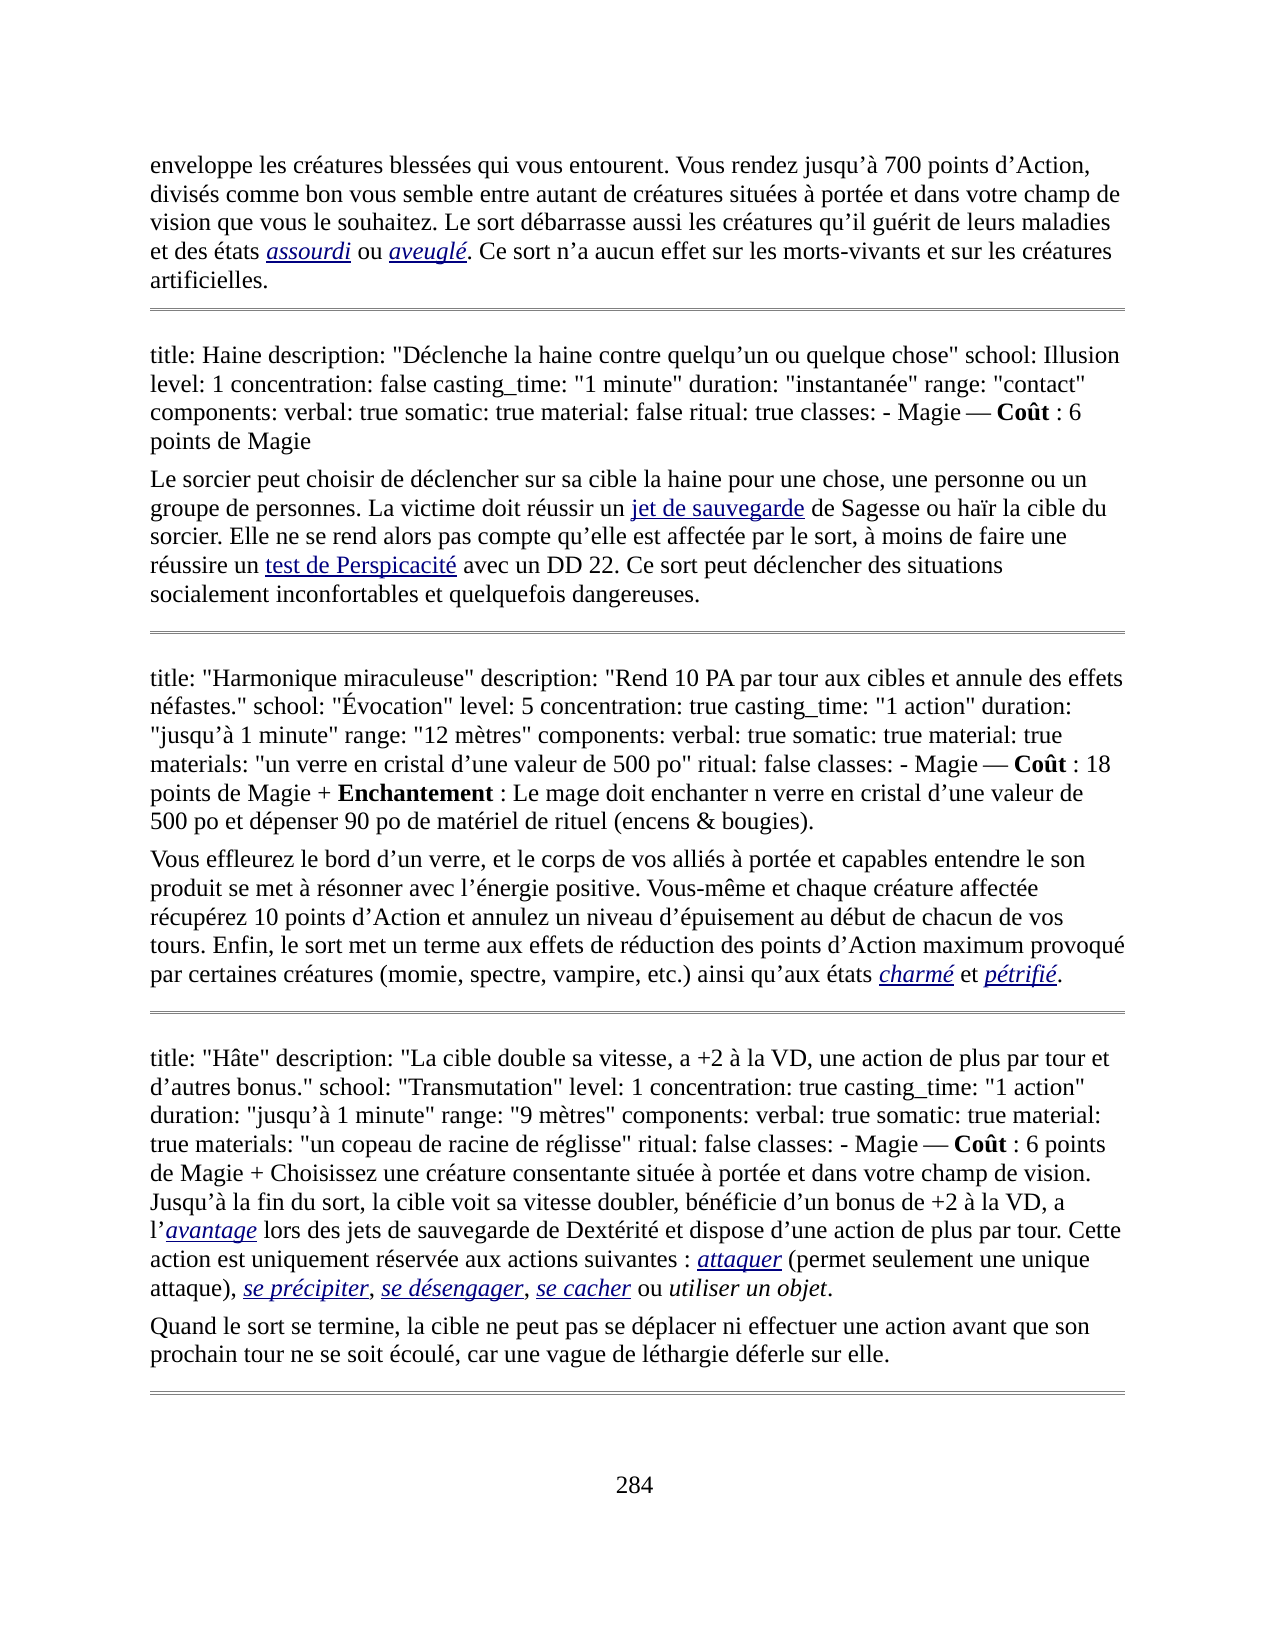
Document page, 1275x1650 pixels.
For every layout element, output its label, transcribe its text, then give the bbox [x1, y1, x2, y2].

text Vous effleurez le bord d’un verre, et le corps de vos alliés à portée et capables entendre le son produit se met à résonner avec l’énergie positive. Vous-même et chaque créature affectée récupérez 10 points d’Action et annulez un niveau d’épuisement au début de chacun de vos tours. Enfin, le sort met un terme aux effets de réduction des points d’Action maximum provoqué par certaines créatures (momie, spectre, vampire, etc.) ainsi qu’aux états charmé et pétrifié. [150, 844, 1125, 988]
text enveloppe les créatures blessées qui vous entourent. Vous rendez jusqu’à 700 points d’Action, divisés comme bon vous semble entre autant de créatures situées à portée et dans votre champ de vision que vous le souhaitez. Le sort débarrasse aussi les créatures qu’il guérit de leurs maladies et des états assourdi ou aveuglé. Ce sort n’a aucun effet sur les morts-vivants et sur les créatures artificielles. [150, 150, 1125, 294]
text Le sorcier peut choisir de déclencher sur sa cible la haine pour une chose, une personne ou un groupe de personnes. La victime doit réussir un jet de sauvegarde de Sagesse ou haïr la cible du sorcier. Elle ne se rend alors pas compte qu’elle est affectée par le sort, à moins de faire une réussire un test de Perspicacité avec un DD 22. Ce sort peut déclencher des situations socialement inconfortables et quelquefois dangereuses. [150, 464, 1125, 608]
text Quand le sort se termine, la cible ne peut pas se déplacer ni effectuer une action avant que son prochain tour ne se soit écoulé, car une vague de léthargie déferle sur elle. [150, 1311, 1125, 1368]
text title: Haine description: "Déclenche la haine contre quelqu’un ou quelque chose" school: Illusion level: 1 concentration: false casting_time: "1 minute" duration: "instantanée" range: "contact" components: verbal: true somatic: true material: false ritual: true classes: - Magie — Coût : 6 points de Magie [150, 340, 1125, 455]
text title: "Harmonique miraculeuse" description: "Rend 10 PA par tour aux cibles et annule des effets néfastes." school: "Évocation" level: 5 concentration: true casting_time: "1 action" duration: "jusqu’à 1 minute" range: "12 mètres" components: verbal: true somatic: true material: true materials: "un verre en cristal d’une valeur de 500 po" ritual: false classes: - Magie — Coût : 18 points de Magie + Enchantement : Le mage doit enchanter n verre en cristal d’une valeur de 500 po et dépenser 90 po de matériel de rituel (encens & bougies). [150, 663, 1125, 835]
text title: "Hâte" description: "La cible double sa vitesse, a +2 à la VD, une action de plus par tour et d’autres bonus." school: "Transmutation" level: 1 concentration: true casting_time: "1 action" duration: "jusqu’à 1 minute" range: "9 mètres" components: verbal: true somatic: true material: true materials: "un copeau de racine de réglisse" ritual: false classes: - Magie — Coût : 6 points de Magie + Choisissez une créature consentante située à portée et dans votre champ de vision. Jusqu’à la fin du sort, la cible voit sa vitesse doubler, bénéficie d’un bonus de +2 à la VD, a l’avantage lors des jets de sauvegarde de Dextérité et dispose d’une action de plus par tour. Cette action est uniquement réservée aux actions suivantes : attaquer (permet seulement une unique attaque), se précipiter, se désengager, se cacher ou utiliser un objet. [150, 1043, 1125, 1302]
